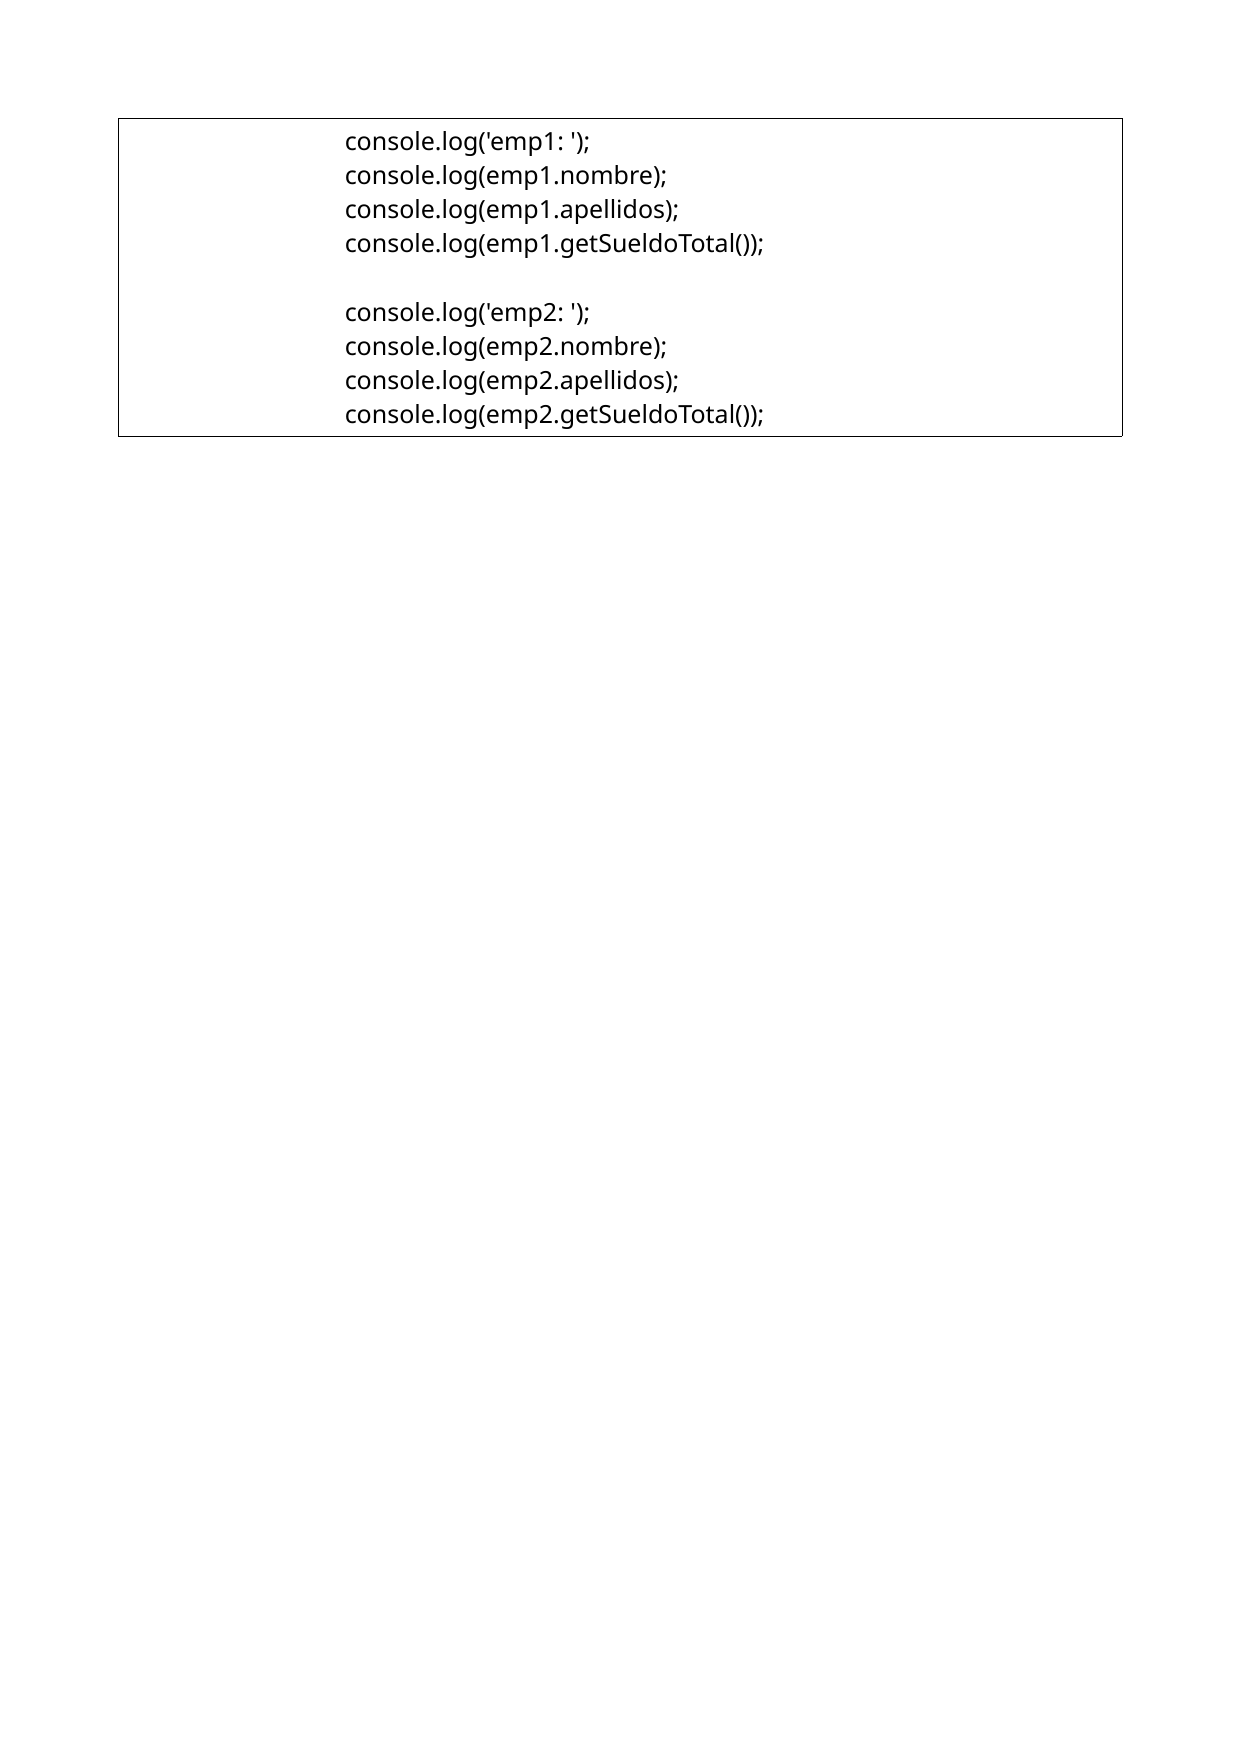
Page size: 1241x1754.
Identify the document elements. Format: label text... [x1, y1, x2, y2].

table_header console.log('emp1: '); console.log(emp1.nombre); console.log(emp1.apellidos); console.log(emp1.getSueldoTotal()); console.log('emp2: '); console.log(emp2.nombre); console.log(emp2.apellidos); console.log(emp2.getSueldoTotal()); [119, 119, 1122, 436]
